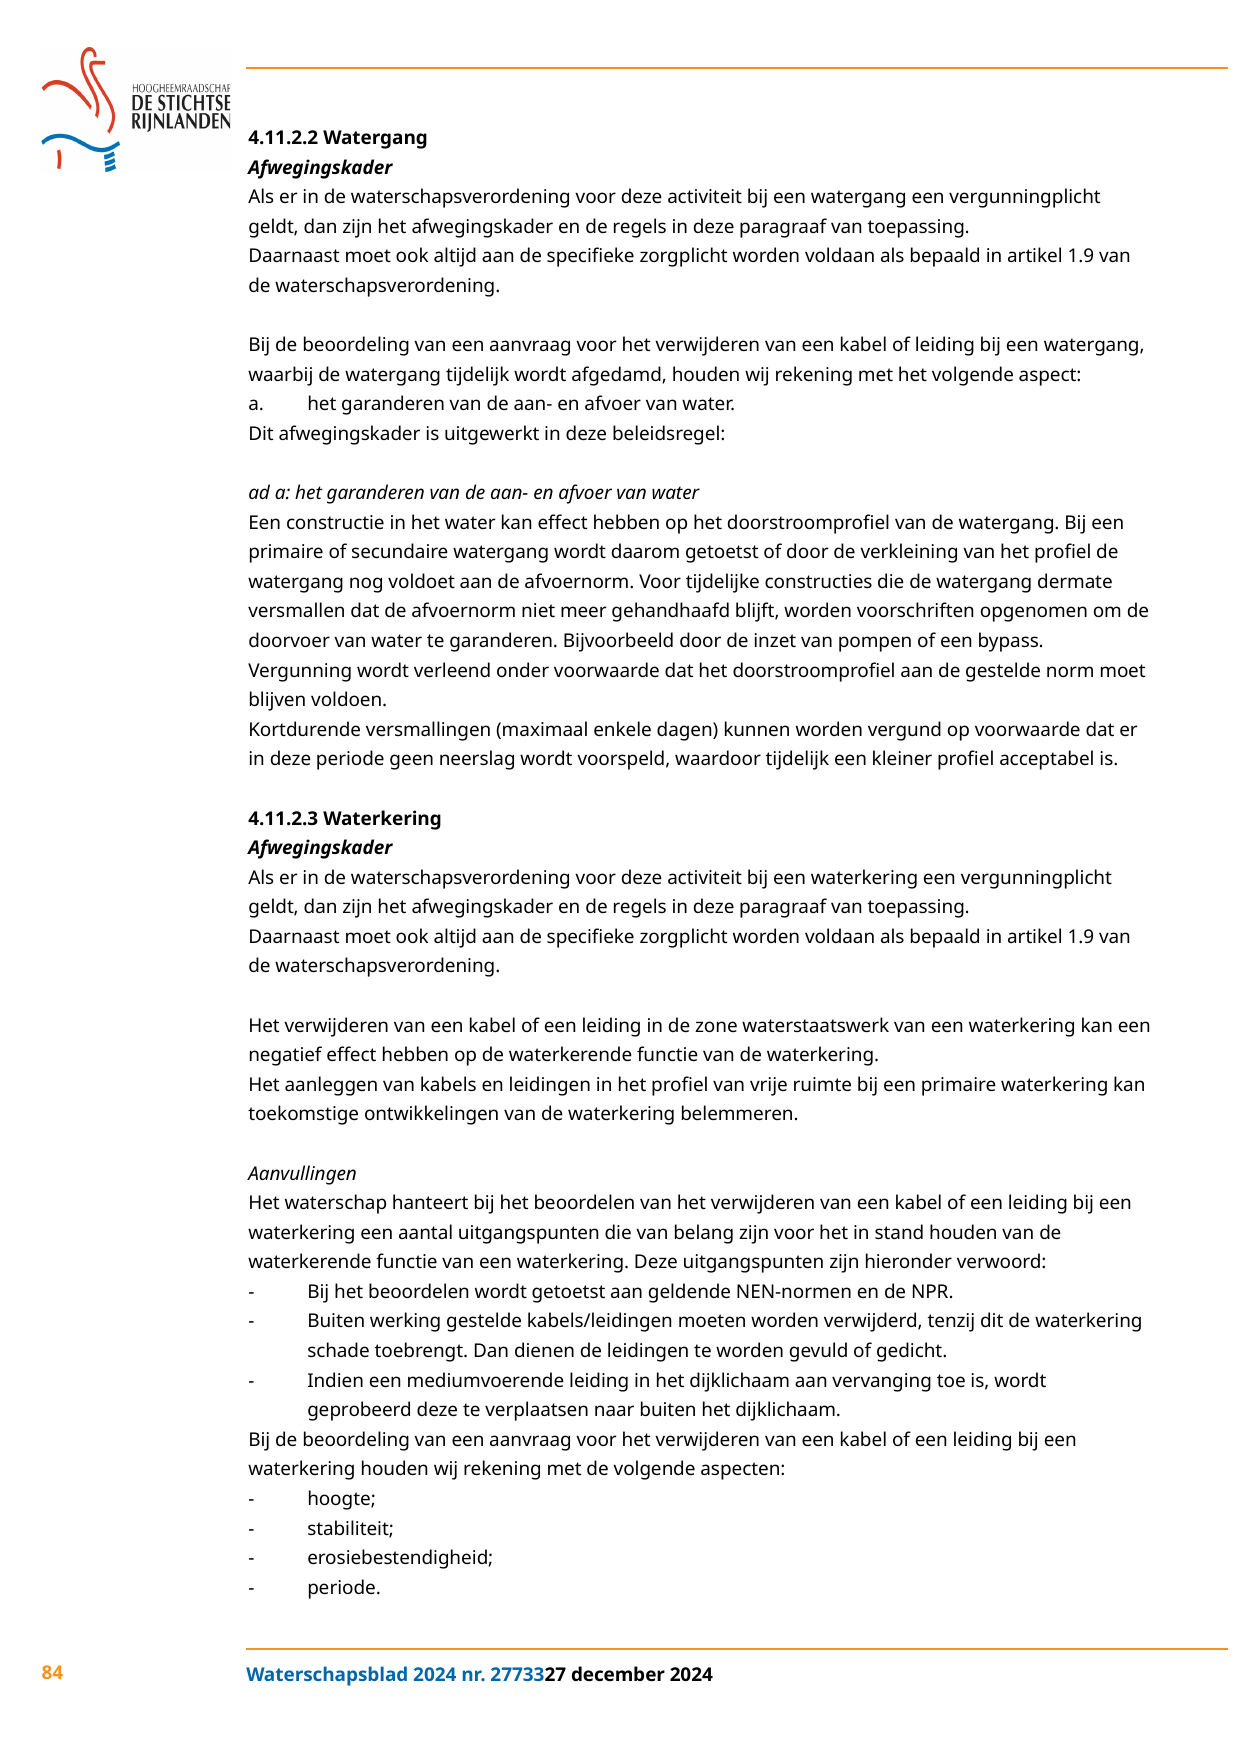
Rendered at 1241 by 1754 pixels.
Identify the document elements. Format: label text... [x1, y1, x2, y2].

text Het verwijderen van een kabel of een leiding in de zone waterstaatswerk van een waterkering kan een negatief effect hebben op de waterkerende functie van de waterkering. [248, 1012, 1152, 1067]
picture [41, 47, 231, 172]
text 4.11.2.2 Watergang [248, 124, 1152, 150]
text 4.11.2.3 Waterkering [248, 805, 1152, 831]
text Het aanleggen van kabels en leidingen in het profiel van vrije ruimte bij een primaire waterkering kan toekomstige ontwikkelingen van de waterkering belemmeren. [248, 1071, 1152, 1126]
list hoogte; [248, 1485, 1152, 1511]
text Aanvullingen [248, 1160, 1152, 1186]
list periode. [248, 1574, 1152, 1600]
text Afwegingskader [248, 834, 1152, 860]
list erosiebestendigheid; [248, 1544, 1152, 1570]
text Daarnaast moet ook altijd aan de specifieke zorgplicht worden voldaan als bepaald in artikel 1.9 van de waterschapsverordening. [248, 243, 1152, 298]
list Bij het beoordelen wordt getoetst aan geldende NEN-normen en de NPR. [248, 1278, 1152, 1304]
text ad a: het garanderen van de aan- en afvoer van water [248, 479, 1152, 505]
text Bij de beoordeling van een aanvraag voor het verwijderen van een kabel of leiding bij een watergang, waarbij de watergang tijdelijk wordt afgedamd, houden wij rekening met het volgende aspect: [248, 331, 1152, 387]
text Het waterschap hanteert bij het beoordelen van het verwijderen van een kabel of een leiding bij een waterkering een aantal uitgangspunten die van belang zijn voor het in stand houden van de waterkerende functie van een waterkering. Deze uitgangspunten zijn hieronder verwoord: [248, 1189, 1152, 1274]
list Buiten werking gestelde kabels/leidingen moeten worden verwijderd, tenzij dit de waterkering schade toebrengt. Dan dienen de leidingen te worden gevuld of gedicht. [248, 1308, 1152, 1363]
text Dit afwegingskader is uitgewerkt in deze beleidsregel: [248, 420, 1152, 446]
text Een constructie in het water kan effect hebben op het doorstroomprofiel van de watergang. Bij een primaire of secundaire watergang wordt daarom getoetst of door de verkleining van het profiel de watergang nog voldoet aan de afvoernorm. Voor tijdelijke constructies die de watergang dermate versmallen dat de afvoernorm niet meer gehandhaafd blijft, worden voorschriften opgenomen om de doorvoer van water te garanderen. Bijvoorbeeld door de inzet van pompen of een bypass. Vergunning wordt verleend onder voorwaarde dat het doorstroomprofiel aan de gestelde norm moet blijven voldoen. [248, 509, 1152, 712]
text Kortdurende versmallingen (maximaal enkele dagen) kunnen worden vergund op voorwaarde dat er in deze periode geen neerslag wordt voorspeld, waardoor tijdelijk een kleiner profiel acceptabel is. [248, 716, 1152, 771]
list het garanderen van de aan- en afvoer van water. [248, 391, 1152, 416]
text Afwegingskader [248, 154, 1152, 180]
list Indien een mediumvoerende leiding in het dijklichaam aan vervanging toe is, wordt geprobeerd deze te verplaatsen naar buiten het dijklichaam. [248, 1367, 1152, 1422]
text Als er in de waterschapsverordening voor deze activiteit bij een watergang een vergunningplicht geldt, dan zijn het afwegingskader en de regels in deze paragraaf van toepassing. [248, 183, 1152, 239]
text Daarnaast moet ook altijd aan de specifieke zorgplicht worden voldaan als bepaald in artikel 1.9 van de waterschapsverordening. [248, 923, 1152, 978]
text Bij de beoordeling van een aanvraag voor het verwijderen van een kabel of een leiding bij een waterkering houden wij rekening met de volgende aspecten: [248, 1426, 1152, 1481]
list stabiliteit; [248, 1515, 1152, 1541]
text Als er in de waterschapsverordening voor deze activiteit bij een waterkering een vergunningplicht geldt, dan zijn het afwegingskader en de regels in deze paragraaf van toepassing. [248, 864, 1152, 919]
